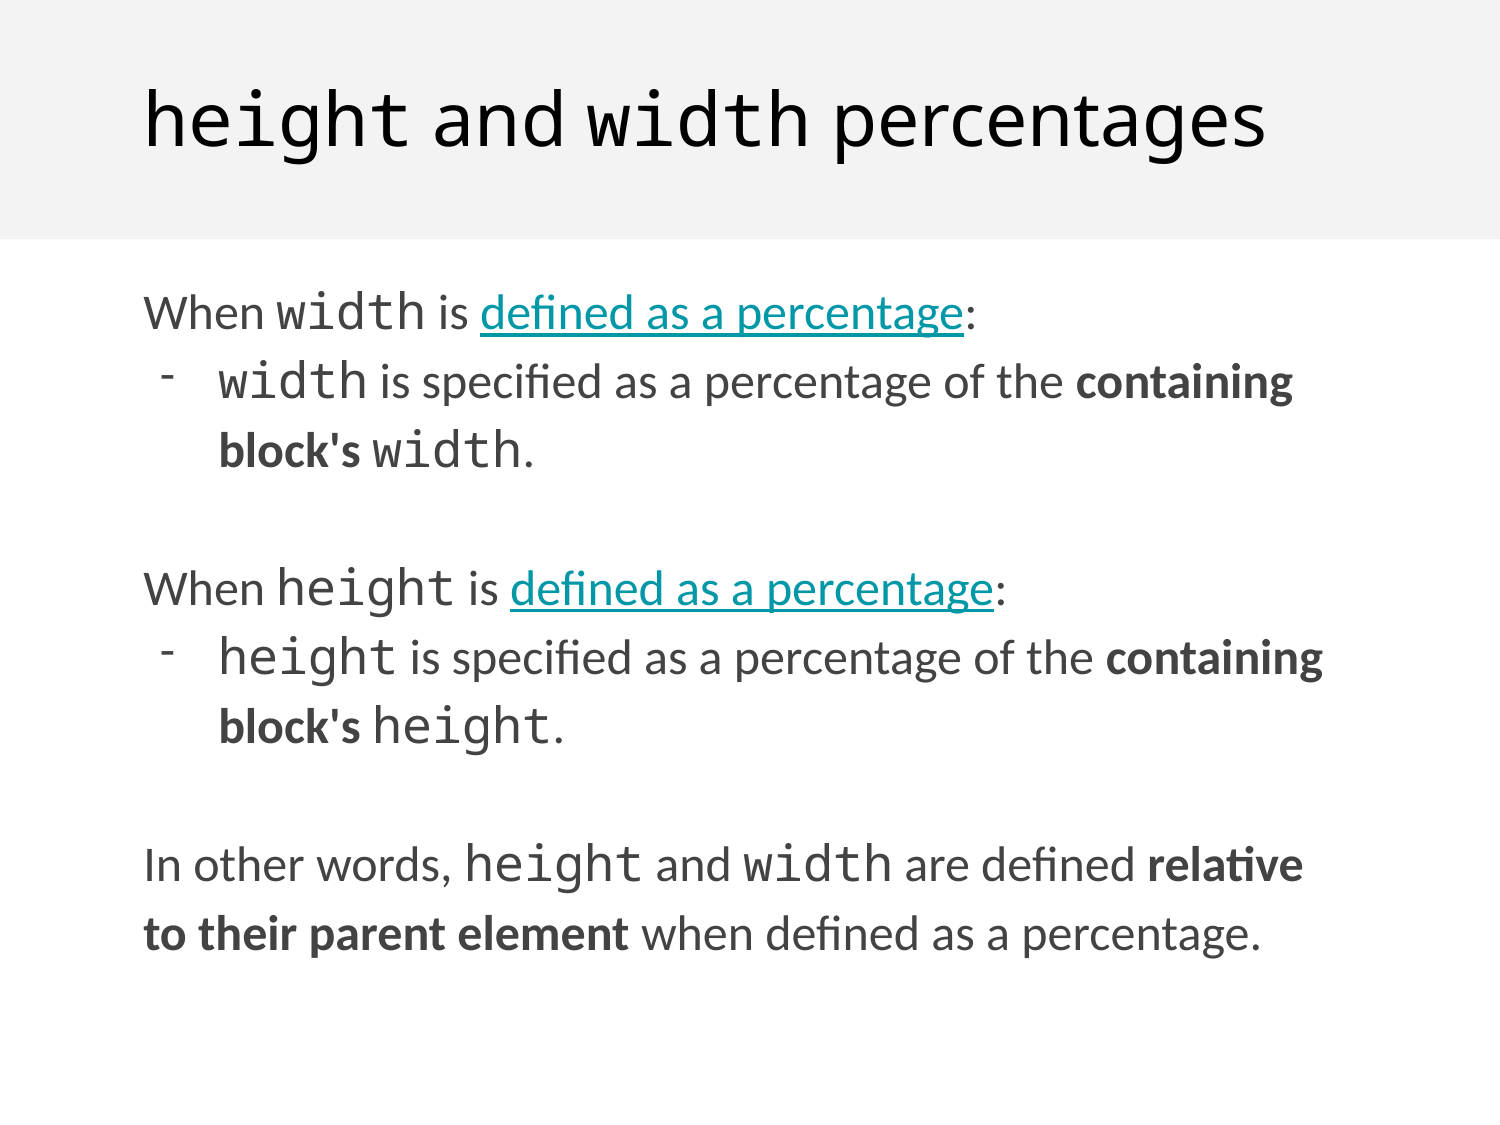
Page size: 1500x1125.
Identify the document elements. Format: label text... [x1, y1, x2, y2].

title height and width percentages [128, 56, 1372, 183]
list When width is defined as a percentage: width is specified as a percentage of the containing block's width. When height is defined as a percentage: height is specified as a percentage of the containing block's height. In other words, height and width are defined relative to their parent element when defined as a percentage. [128, 255, 1372, 1004]
